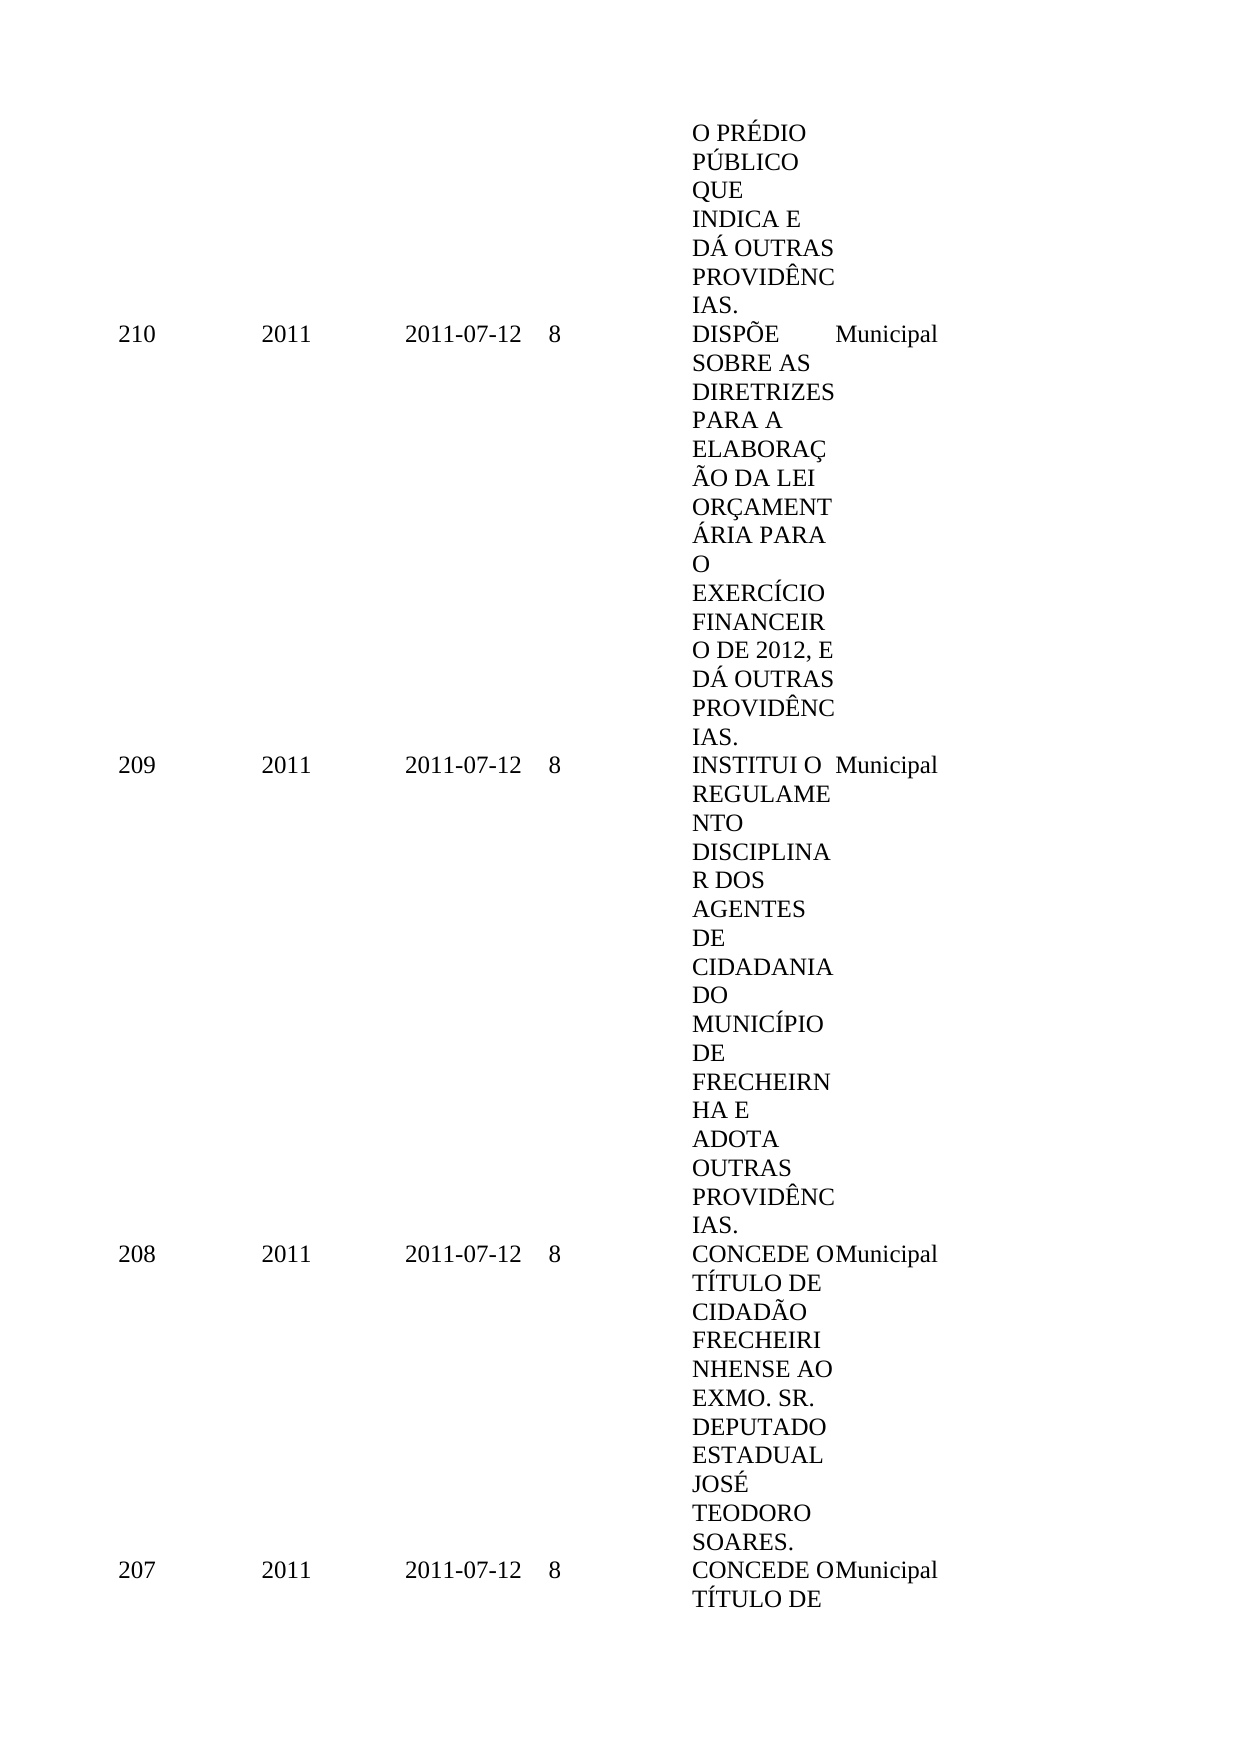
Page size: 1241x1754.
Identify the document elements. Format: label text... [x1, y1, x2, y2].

table_cell [979, 118, 1122, 319]
table_cell 8 [548, 319, 692, 751]
table_cell DISPÕE SOBRE AS DIRETRIZES PARA A ELABORAÇÃO DA LEI ORÇAMENTÁRIA PARA O EXERCÍCIO FINANCEIRO DE 2012, E DÁ OUTRAS PROVIDÊNCIAS. [692, 319, 835, 751]
table_cell CONCEDE O TÍTULO DE [692, 1556, 835, 1613]
table_cell 2011-07-12 [405, 751, 548, 1239]
table_cell 209 [118, 751, 261, 1239]
table_cell INSTITUI O REGULAMENTO DISCIPLINAR DOS AGENTES DE CIDADANIA DO MUNICÍPIO DE FRECHEIRNHA E ADOTA OUTRAS PROVIDÊNCIAS. [692, 751, 835, 1239]
table_cell 2011-07-12 [405, 1239, 548, 1556]
table_cell 208 [118, 1239, 261, 1556]
table_cell [261, 118, 405, 319]
table_cell [835, 118, 979, 319]
table_cell Municipal [835, 751, 979, 1239]
table_cell 2011 [261, 1556, 405, 1613]
table_cell 2011 [261, 751, 405, 1239]
table_cell Municipal [835, 319, 979, 751]
table_cell [405, 118, 548, 319]
table_cell [979, 1556, 1122, 1613]
table_cell [548, 118, 692, 319]
table_cell [979, 751, 1122, 1239]
table_cell [118, 118, 261, 319]
table_cell [979, 1239, 1122, 1556]
table_cell 210 [118, 319, 261, 751]
table_cell 2011 [261, 319, 405, 751]
table_cell O PRÉDIO PÚBLICO QUE INDICA E DÁ OUTRAS PROVIDÊNCIAS. [692, 118, 835, 319]
table_cell 2011-07-12 [405, 1556, 548, 1613]
table_cell 8 [548, 751, 692, 1239]
table_cell Municipal [835, 1556, 979, 1613]
table_cell 8 [548, 1239, 692, 1556]
table_cell 2011-07-12 [405, 319, 548, 751]
table_cell CONCEDE O TÍTULO DE CIDADÃO FRECHEIRINHENSE AO EXMO. SR. DEPUTADO ESTADUAL JOSÉ TEODORO SOARES. [692, 1239, 835, 1556]
table_cell [979, 319, 1122, 751]
table_cell 207 [118, 1556, 261, 1613]
table_cell 8 [548, 1556, 692, 1613]
table_cell Municipal [835, 1239, 979, 1556]
table_cell 2011 [261, 1239, 405, 1556]
